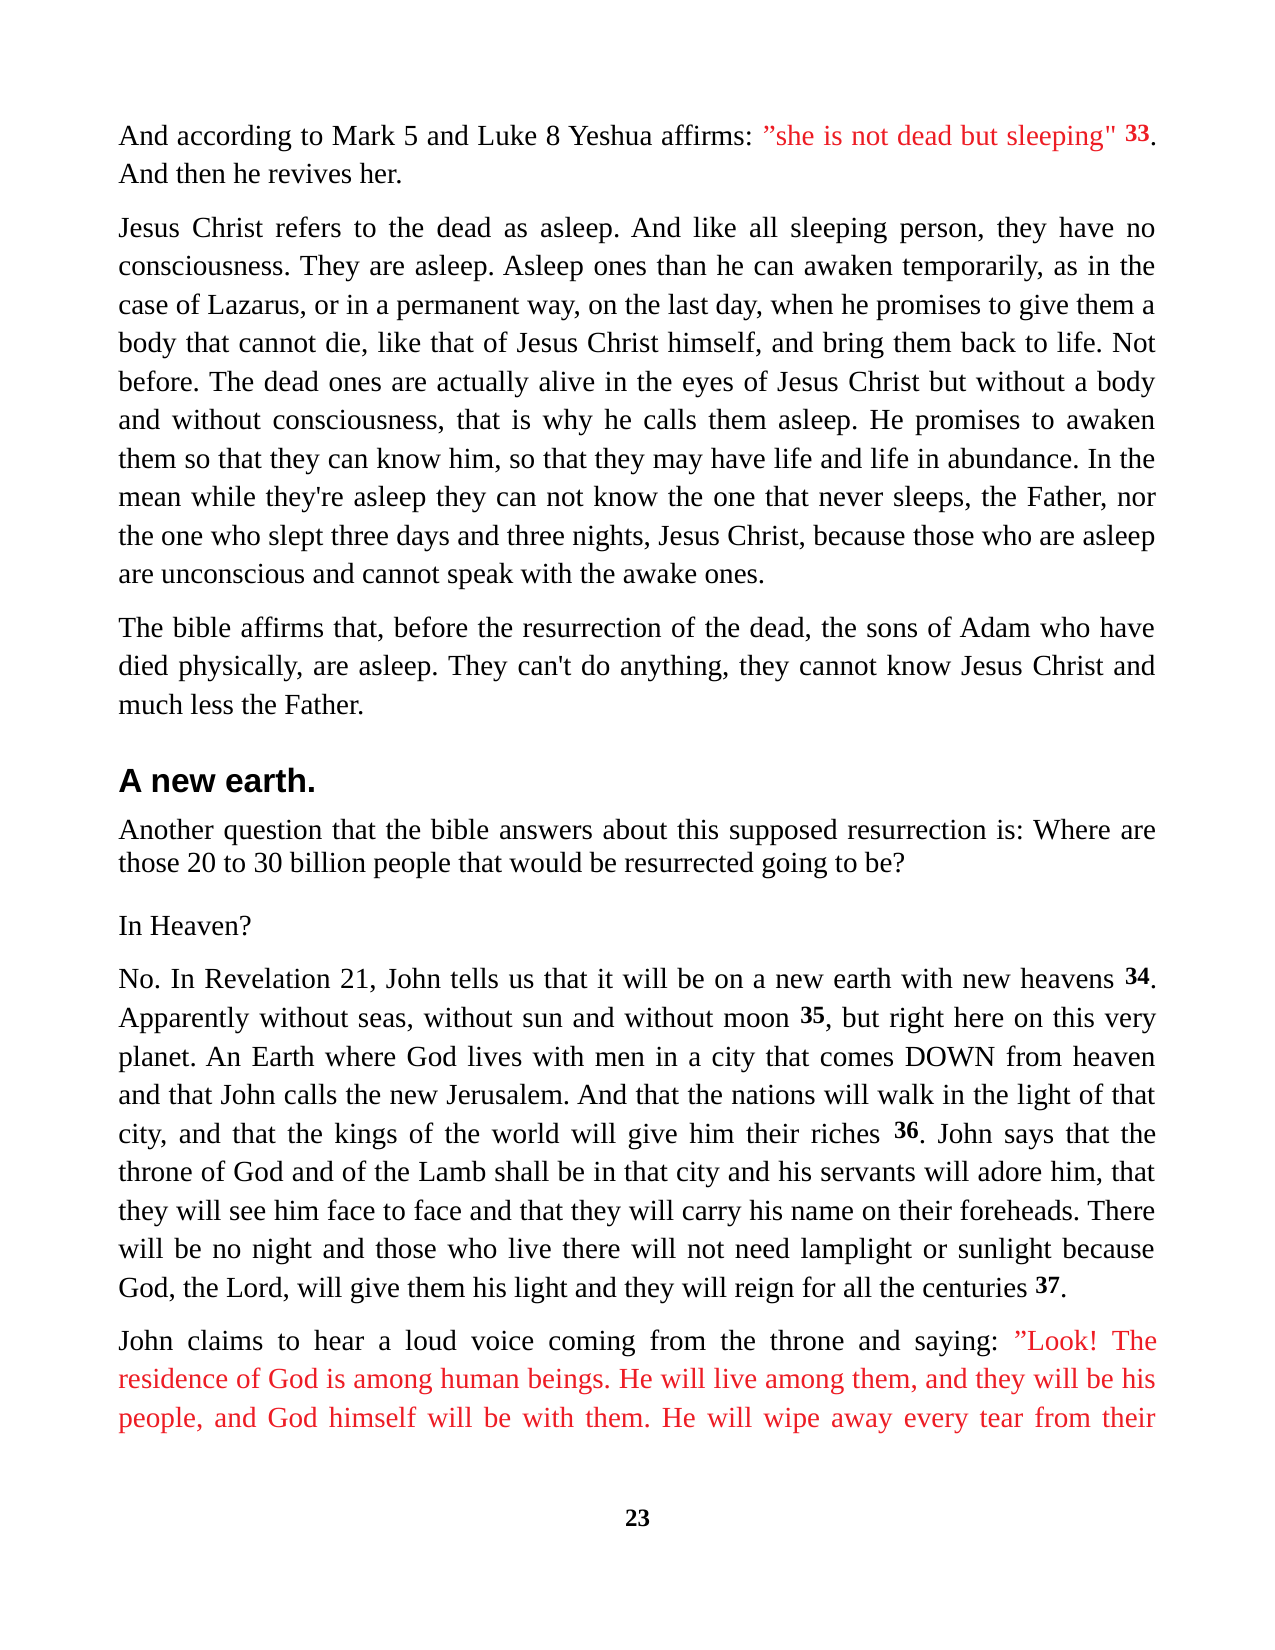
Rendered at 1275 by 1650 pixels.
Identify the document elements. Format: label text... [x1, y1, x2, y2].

text No. In Revelation 21, John tells us that it will be on a new earth with new heavens . Apparently without seas, without sun and without moon , but right here on this very planet. An Earth where God lives with men in a city that comes DOWN from heaven and that John calls the new Jerusalem. And that the nations will walk in the light of that city, and that the kings of the world will give him their riches . John says that the throne of God and of the Lamb shall be in that city and his servants will adore him, that they will see him face to face and that they will carry his name on their foreheads. There will be no night and those who live there will not need lamplight or sunlight because God, the Lord, will give them his light and they will reign for all the centuries . [118, 962, 1157, 1303]
text Another question that the bible answers about this supposed resurrection is: Where are those 20 to 30 billion people that would be resurrected going to be? [118, 812, 1157, 879]
text John claims to hear a loud voice coming from the throne and saying: ”Look! The residence of God is among human beings. He will live among them, and they will be his people, and God himself will be with them. He will wipe away every tear from their [118, 1323, 1157, 1434]
text In Heaven? [118, 908, 1157, 942]
text Jesus Christ refers to the dead as asleep. And like all sleeping person, they have no consciousness. They are asleep. Asleep ones than he can awaken temporarily, as in the case of Lazarus, or in a permanent way, on the last day, when he promises to give them a body that cannot die, like that of Jesus Christ himself, and bring them back to life. Not before. The dead ones are actually alive in the eyes of Jesus Christ but without a body and without consciousness, that is why he calls them asleep. He promises to awaken them so that they can know him, so that they may have life and life in abundance. In the mean while they're asleep they can not know the one that never sleeps, the Father, nor the one who slept three days and three nights, Jesus Christ, because those who are asleep are unconscious and cannot speak with the awake ones. [118, 210, 1157, 590]
text And according to Mark 5 and Luke 8 Yeshua affirms: ”she is not dead but sleeping" . And then he revives her. [118, 118, 1157, 190]
subtitle A new earth. [118, 761, 1157, 799]
text The bible affirms that, before the resurrection of the dead, the sons of Adam who have died physically, are asleep. They can't do anything, they cannot know Jesus Christ and much less the Father. [118, 610, 1157, 720]
